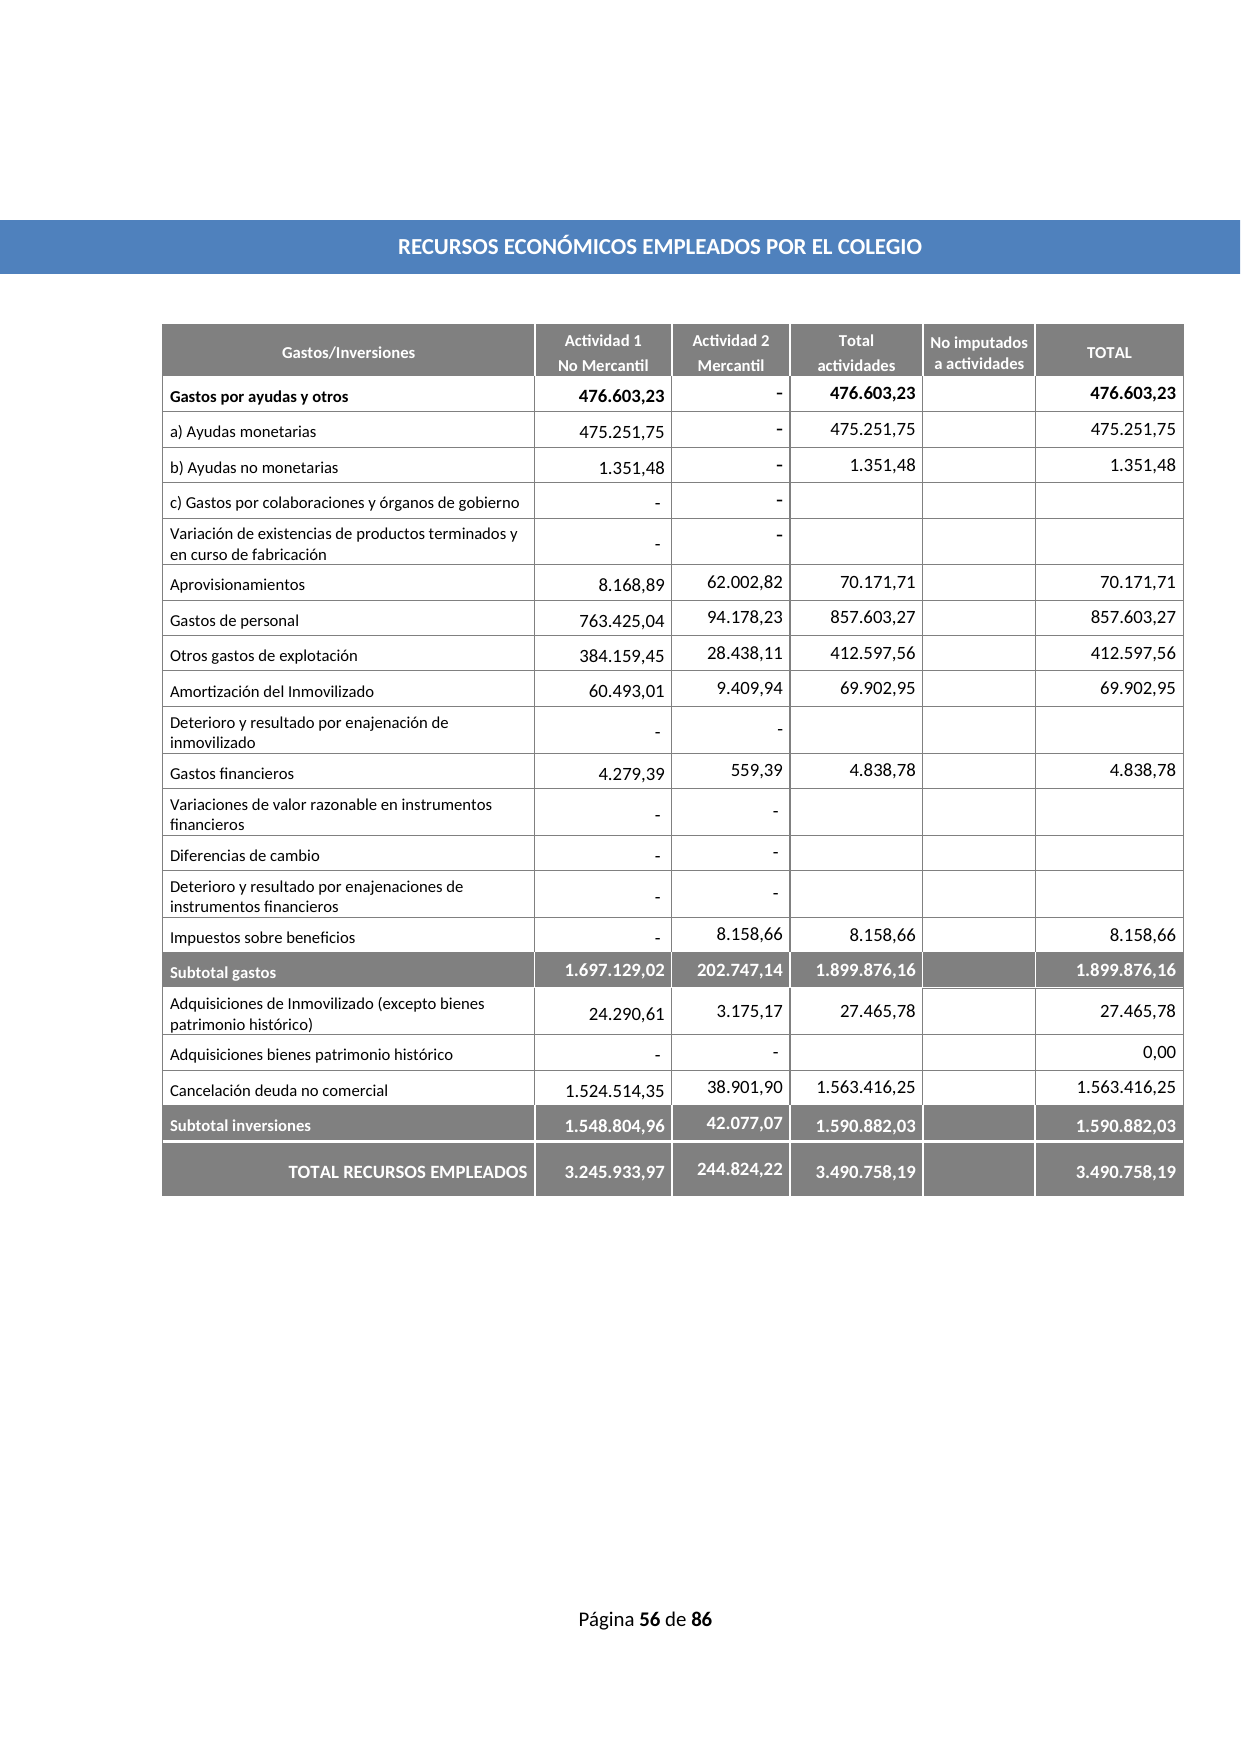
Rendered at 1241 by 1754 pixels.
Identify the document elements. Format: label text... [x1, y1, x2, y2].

table_cell 1.590.882,03 [791, 1106, 922, 1140]
table_cell Subtotal inversiones [163, 1106, 534, 1140]
table_header Gastos/Inversiones [163, 325, 534, 376]
table_cell [923, 871, 1035, 917]
table_cell [1036, 871, 1183, 917]
table_cell 38.901,90 [672, 1071, 789, 1105]
table_cell 27.465,78 [791, 989, 922, 1034]
table_cell Variación de existencias de productos terminados y en curso de fabricación [163, 519, 534, 564]
table_cell Gastos de personal [163, 601, 534, 635]
table_cell Deterioro y resultado por enajenaciones de instrumentos financieros [163, 871, 534, 917]
table_cell - [535, 789, 671, 834]
table_cell 1.563.416,25 [791, 1071, 922, 1105]
table_cell - [672, 483, 789, 517]
table_cell [791, 707, 922, 752]
table_cell - [535, 1035, 671, 1069]
table_cell a) Ayudas monetarias [163, 412, 534, 447]
table_cell 9.409,94 [672, 671, 789, 706]
table_header Actividad 1 No Mercantil [536, 325, 671, 376]
table_cell [923, 483, 1035, 517]
table_cell 1.899.876,16 [1036, 953, 1183, 987]
table_cell 4.279,39 [535, 754, 671, 788]
table_cell 1.351,48 [1036, 448, 1183, 482]
table_cell 70.171,71 [1036, 565, 1183, 599]
table_cell 70.171,71 [791, 565, 922, 599]
table_cell - [672, 836, 789, 870]
table_cell [923, 565, 1035, 599]
table_cell 62.002,82 [672, 565, 789, 599]
table_cell Cancelación deuda no comercial [163, 1071, 534, 1105]
table_cell [923, 376, 1035, 411]
table_cell 857.603,27 [791, 601, 922, 635]
table_cell 202.747,14 [672, 953, 789, 987]
table_cell [923, 989, 1035, 1034]
table_cell 476.603,23 [791, 376, 922, 411]
table_cell [923, 1071, 1035, 1105]
table_cell [923, 601, 1035, 635]
table_cell 3.175,17 [672, 989, 789, 1034]
table_cell Gastos financieros [163, 754, 534, 788]
table_cell Adquisiciones bienes patrimonio histórico [163, 1035, 534, 1069]
table_cell 0,00 [1036, 1035, 1183, 1069]
table_cell - [672, 448, 789, 482]
table_cell [923, 519, 1035, 564]
table_cell - [535, 707, 671, 752]
table_cell - [672, 1035, 789, 1069]
table_cell 1.697.129,02 [535, 953, 671, 987]
table_cell 3.245.933,97 [536, 1143, 671, 1196]
table_cell 28.438,11 [672, 636, 789, 670]
table_cell - [535, 918, 671, 952]
table_cell [923, 1035, 1035, 1069]
table_cell 69.902,95 [1036, 671, 1183, 706]
table_cell [924, 1143, 1034, 1196]
table_cell - [535, 483, 671, 517]
table_cell [1036, 836, 1183, 870]
table_cell [923, 448, 1035, 482]
table_cell - [672, 376, 789, 411]
table_cell Adquisiciones de Inmovilizado (excepto bienes patrimonio histórico) [163, 989, 534, 1034]
table_cell 42.077,07 [673, 1106, 789, 1140]
table_cell [1036, 789, 1183, 834]
table_header No imputados a actividades [924, 325, 1034, 376]
table_header TOTAL [1036, 325, 1183, 376]
table_cell [1036, 707, 1183, 752]
table_cell 69.902,95 [791, 671, 922, 706]
table_cell 476.603,23 [535, 376, 671, 411]
table_cell 244.824,22 [673, 1143, 789, 1196]
table_cell Gastos por ayudas y otros [163, 376, 534, 411]
table_cell 475.251,75 [791, 412, 922, 447]
table_cell [791, 1035, 922, 1069]
table_header Total actividades [791, 325, 922, 376]
table_cell - [535, 519, 671, 564]
table_cell [791, 871, 922, 917]
table_header Actividad 2 Mercantil [673, 325, 789, 376]
table_cell 1.563.416,25 [1036, 1071, 1183, 1105]
table_cell 1.899.876,16 [791, 953, 922, 987]
table_cell [791, 836, 922, 870]
table_cell 8.158,66 [672, 918, 789, 952]
table_cell 1.524.514,35 [535, 1071, 671, 1105]
table_cell [923, 636, 1035, 670]
table_cell 60.493,01 [535, 671, 671, 706]
table_cell 412.597,56 [1036, 636, 1183, 670]
table_cell Deterioro y resultado por enajenación de inmovilizado [163, 707, 534, 752]
table_cell 1.548.804,96 [536, 1106, 671, 1140]
table_cell - [535, 836, 671, 870]
table_cell - [672, 871, 789, 917]
table_cell Amortización del Inmovilizado [163, 671, 534, 706]
table_cell - [535, 871, 671, 917]
table_cell [1036, 483, 1183, 517]
table_cell 94.178,23 [672, 601, 789, 635]
table_cell 1.351,48 [791, 448, 922, 482]
table_cell [923, 671, 1035, 706]
table_cell 24.290,61 [535, 989, 671, 1034]
table_cell Aprovisionamientos [163, 565, 534, 599]
table_cell 384.159,45 [535, 636, 671, 670]
table_cell [923, 707, 1035, 752]
table_cell TOTAL RECURSOS EMPLEADOS [163, 1143, 534, 1196]
table_cell 1.351,48 [535, 448, 671, 482]
table_cell 4.838,78 [1036, 754, 1183, 788]
table_cell [1036, 519, 1183, 564]
table_cell - [672, 519, 789, 564]
table_cell 857.603,27 [1036, 601, 1183, 635]
table_cell b) Ayudas no monetarias [163, 448, 534, 482]
table_cell Diferencias de cambio [163, 836, 534, 870]
table_cell 4.838,78 [791, 754, 922, 788]
table_cell 412.597,56 [791, 636, 922, 670]
table_cell 3.490.758,19 [791, 1143, 922, 1196]
table_cell - [672, 707, 789, 752]
table_cell - [672, 789, 789, 834]
table_cell [923, 918, 1035, 952]
table_cell [923, 412, 1035, 447]
table_cell 475.251,75 [535, 412, 671, 447]
table_cell [924, 1106, 1034, 1140]
table_cell [923, 789, 1035, 834]
table_cell 27.465,78 [1036, 989, 1183, 1034]
table_cell 559,39 [672, 754, 789, 788]
table_cell Subtotal gastos [163, 953, 534, 987]
table_cell 8.158,66 [1036, 918, 1183, 952]
table_cell [923, 836, 1035, 870]
table_cell [923, 754, 1035, 788]
table_cell 8.168,89 [535, 565, 671, 599]
table_cell Variaciones de valor razonable en instrumentos financieros [163, 789, 534, 834]
table_cell 3.490.758,19 [1036, 1143, 1183, 1196]
table_cell 763.425,04 [535, 601, 671, 635]
table_cell 476.603,23 [1036, 376, 1183, 411]
table_cell [791, 519, 922, 564]
table_cell Impuestos sobre beneficios [163, 918, 534, 952]
table_cell 1.590.882,03 [1036, 1106, 1183, 1140]
table_cell 8.158,66 [791, 918, 922, 952]
table_cell [791, 483, 922, 517]
table_cell [791, 789, 922, 834]
table_cell Otros gastos de explotación [163, 636, 534, 670]
table_cell 475.251,75 [1036, 412, 1183, 447]
table_cell - [672, 412, 789, 447]
table_cell [923, 953, 1035, 987]
table_cell c) Gastos por colaboraciones y órganos de gobierno [163, 483, 534, 517]
